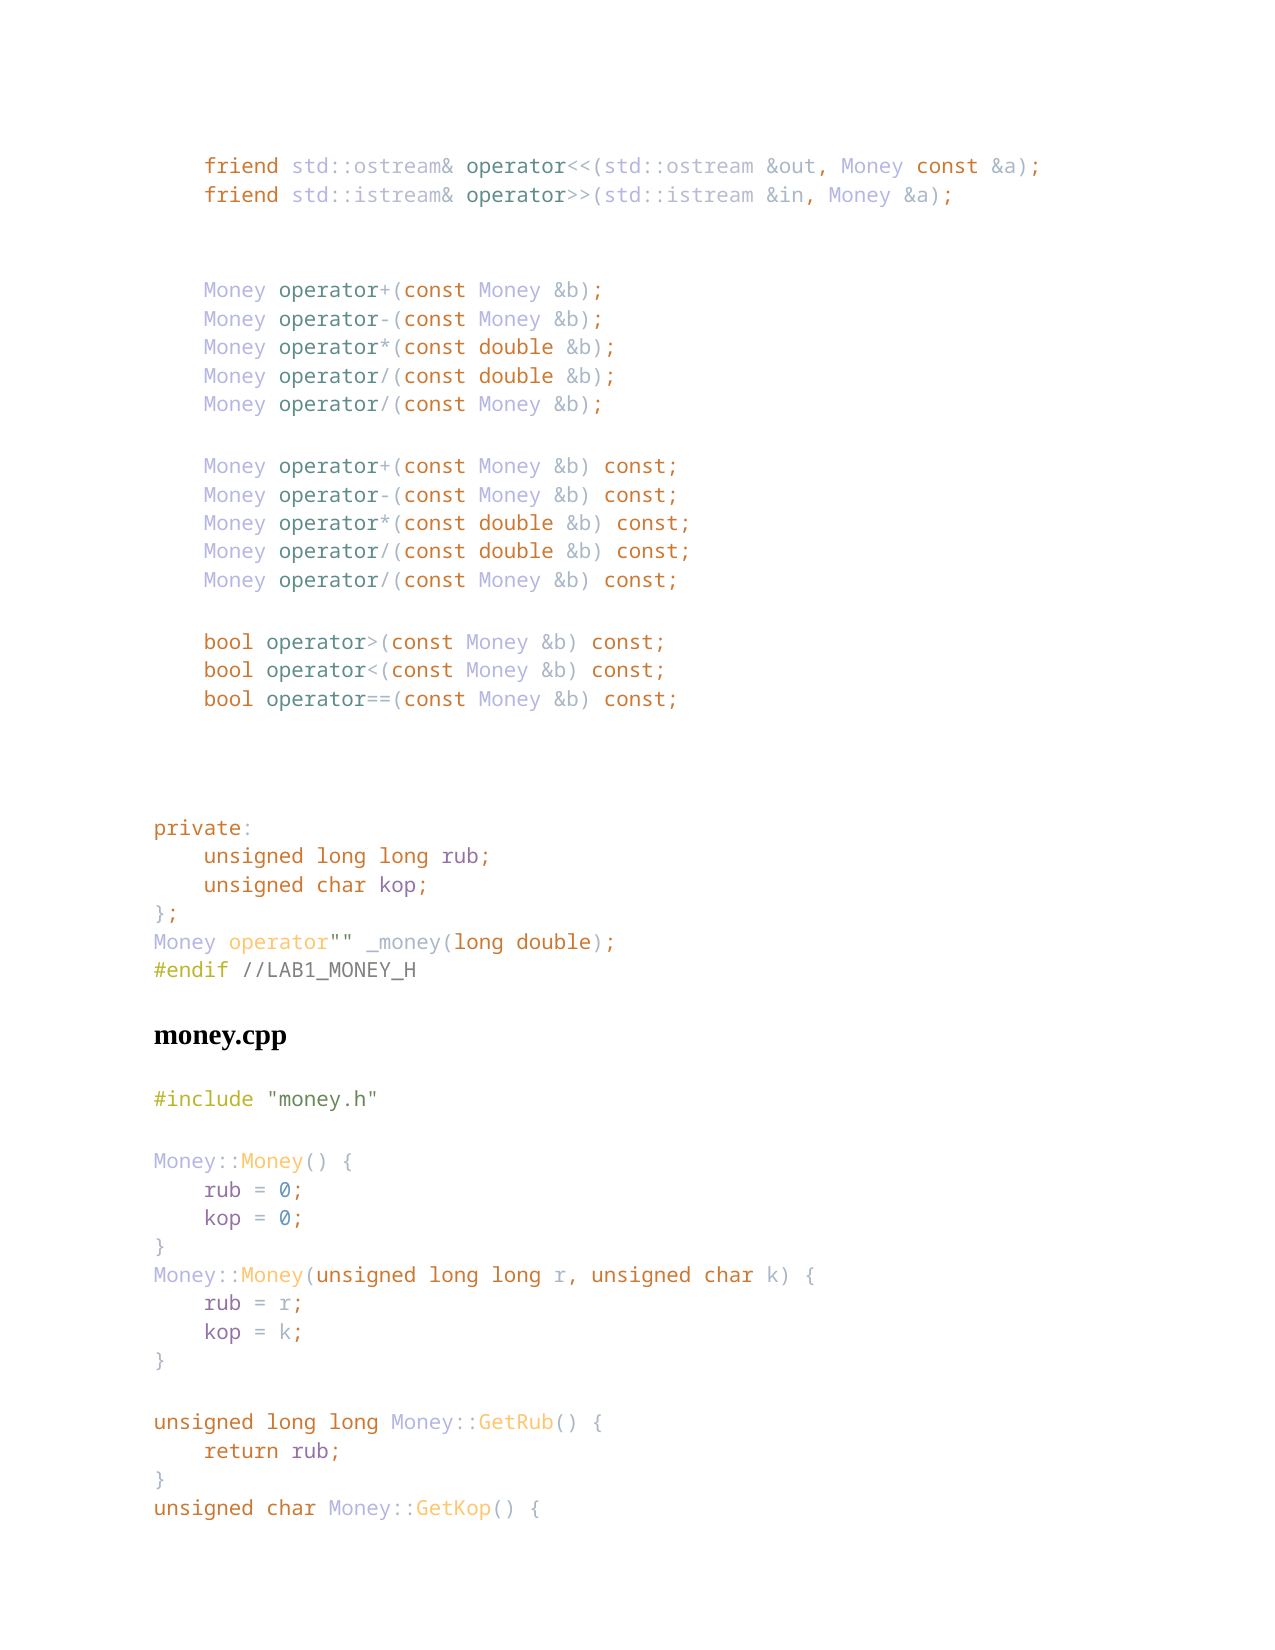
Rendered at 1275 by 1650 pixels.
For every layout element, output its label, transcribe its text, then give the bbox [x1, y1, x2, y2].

text money.cpp [153, 1017, 1157, 1051]
text #include "money.h" Money::Money() { rub = 0; kop = 0; } Money::Money(unsigned long long r, unsigned char k) { rub = r; kop = k; } unsigned long long Money::GetRub() { return rub; } unsigned char Money::GetKop() { [153, 1084, 1157, 1521]
text friend std::ostream& operator<<(std::ostream &out, Money const &a); friend std::istream& operator>>(std::istream &in, Money &a); Money operator+(const Money &b); Money operator-(const Money &b); Money operator*(const double &b); Money operator/(const double &b); Money operator/(const Money &b); Money operator+(const Money &b) const; Money operator-(const Money &b) const; Money operator*(const double &b) const; Money operator/(const double &b) const; Money operator/(const Money &b) const; bool operator>(const Money &b) const; bool operator<(const Money &b) const; bool operator==(const Money &b) const; private: unsigned long long rub; unsigned char kop; }; Money operator"" _money(long double); #endif //LAB1_MONEY_H [153, 118, 1157, 984]
